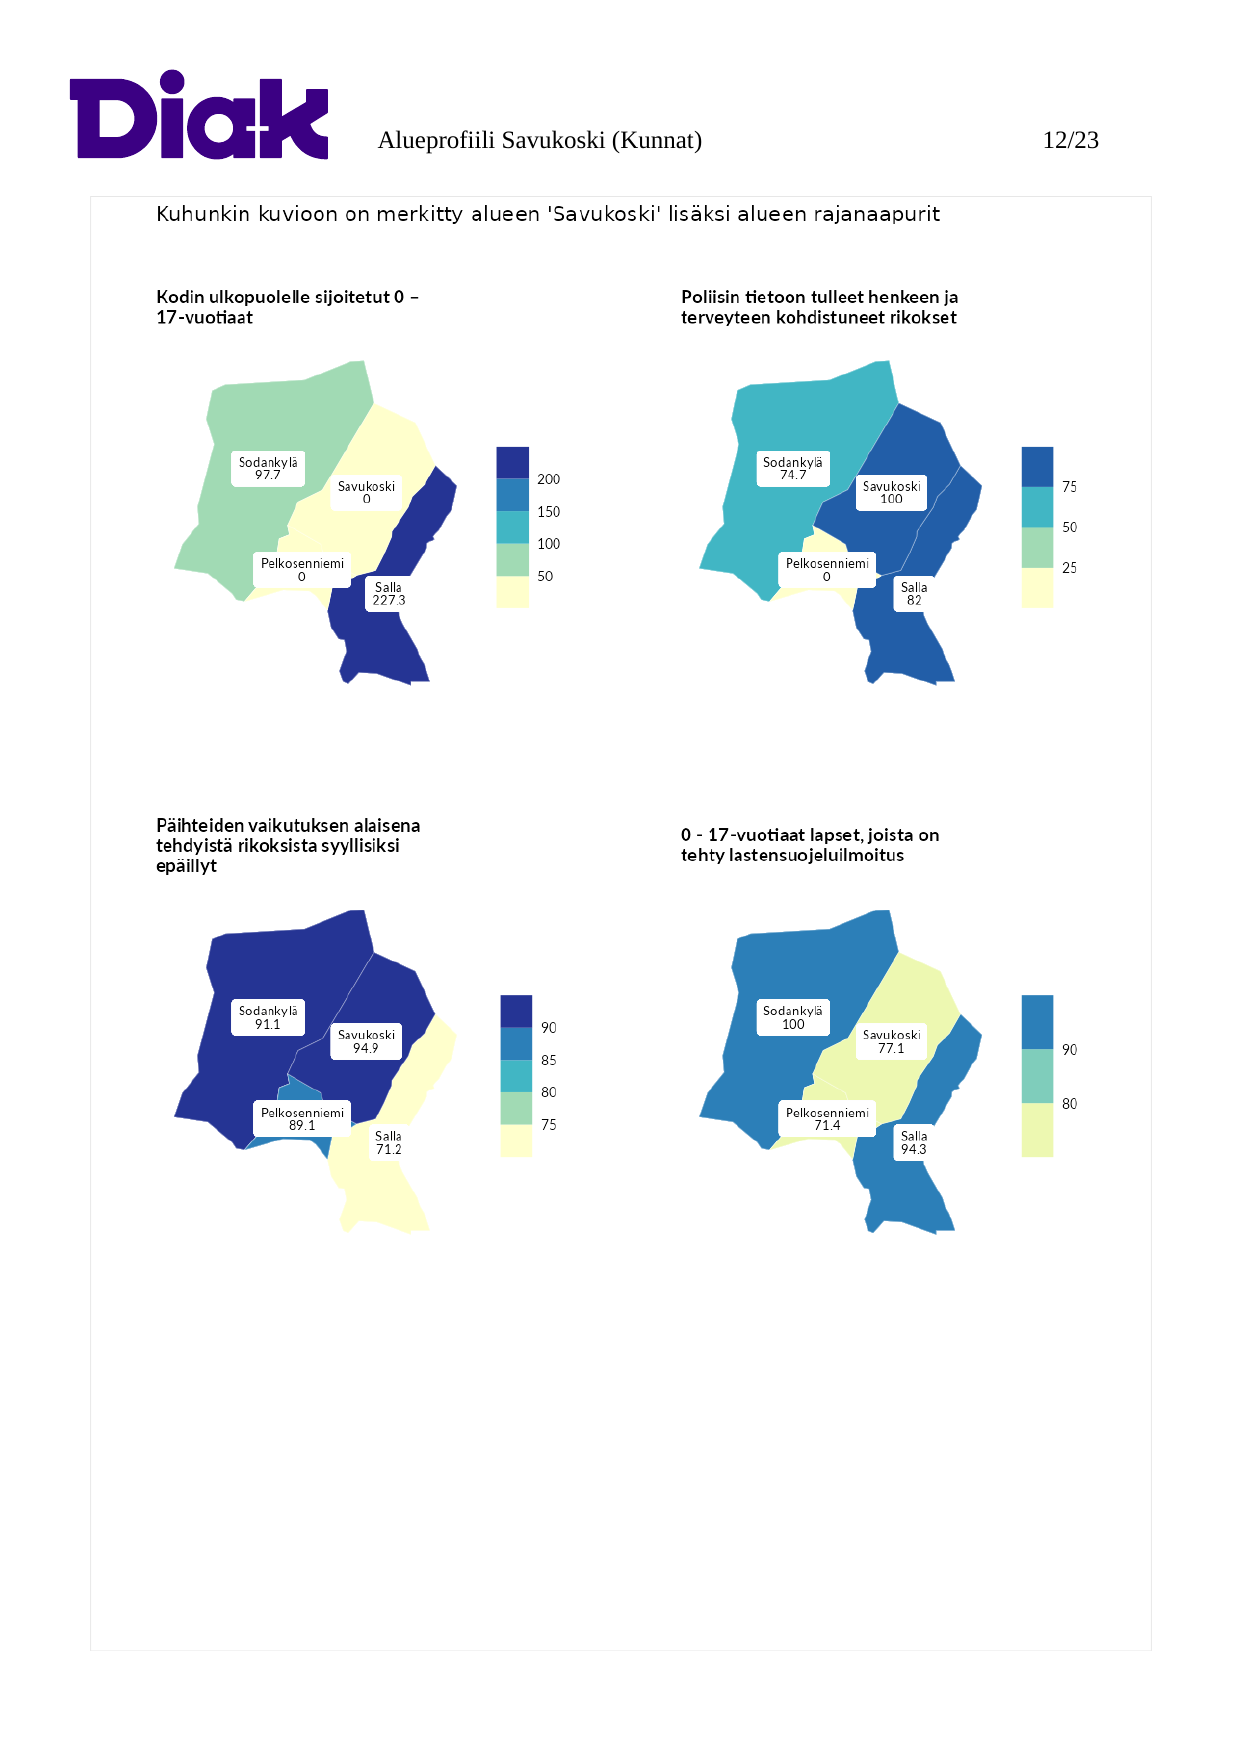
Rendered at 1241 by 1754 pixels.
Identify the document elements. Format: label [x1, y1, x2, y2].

picture [61, 196, 1179, 1651]
